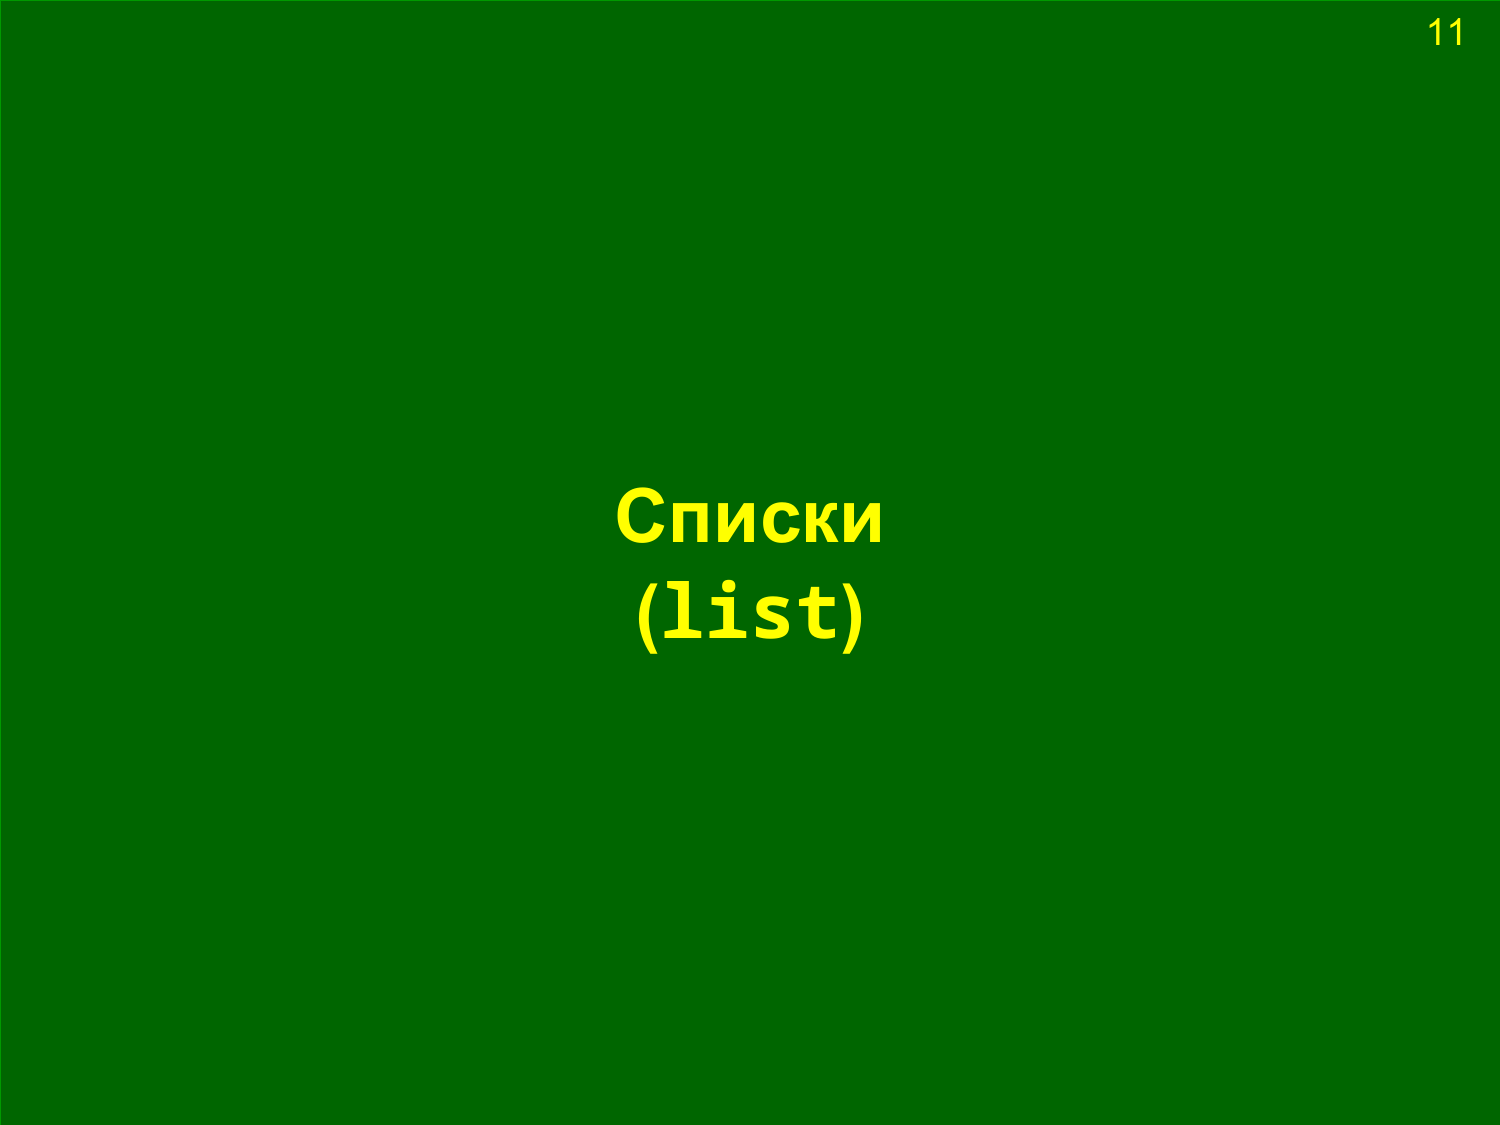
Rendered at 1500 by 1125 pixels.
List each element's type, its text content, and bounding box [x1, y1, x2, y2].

title Списки (list) [75, 473, 1425, 662]
